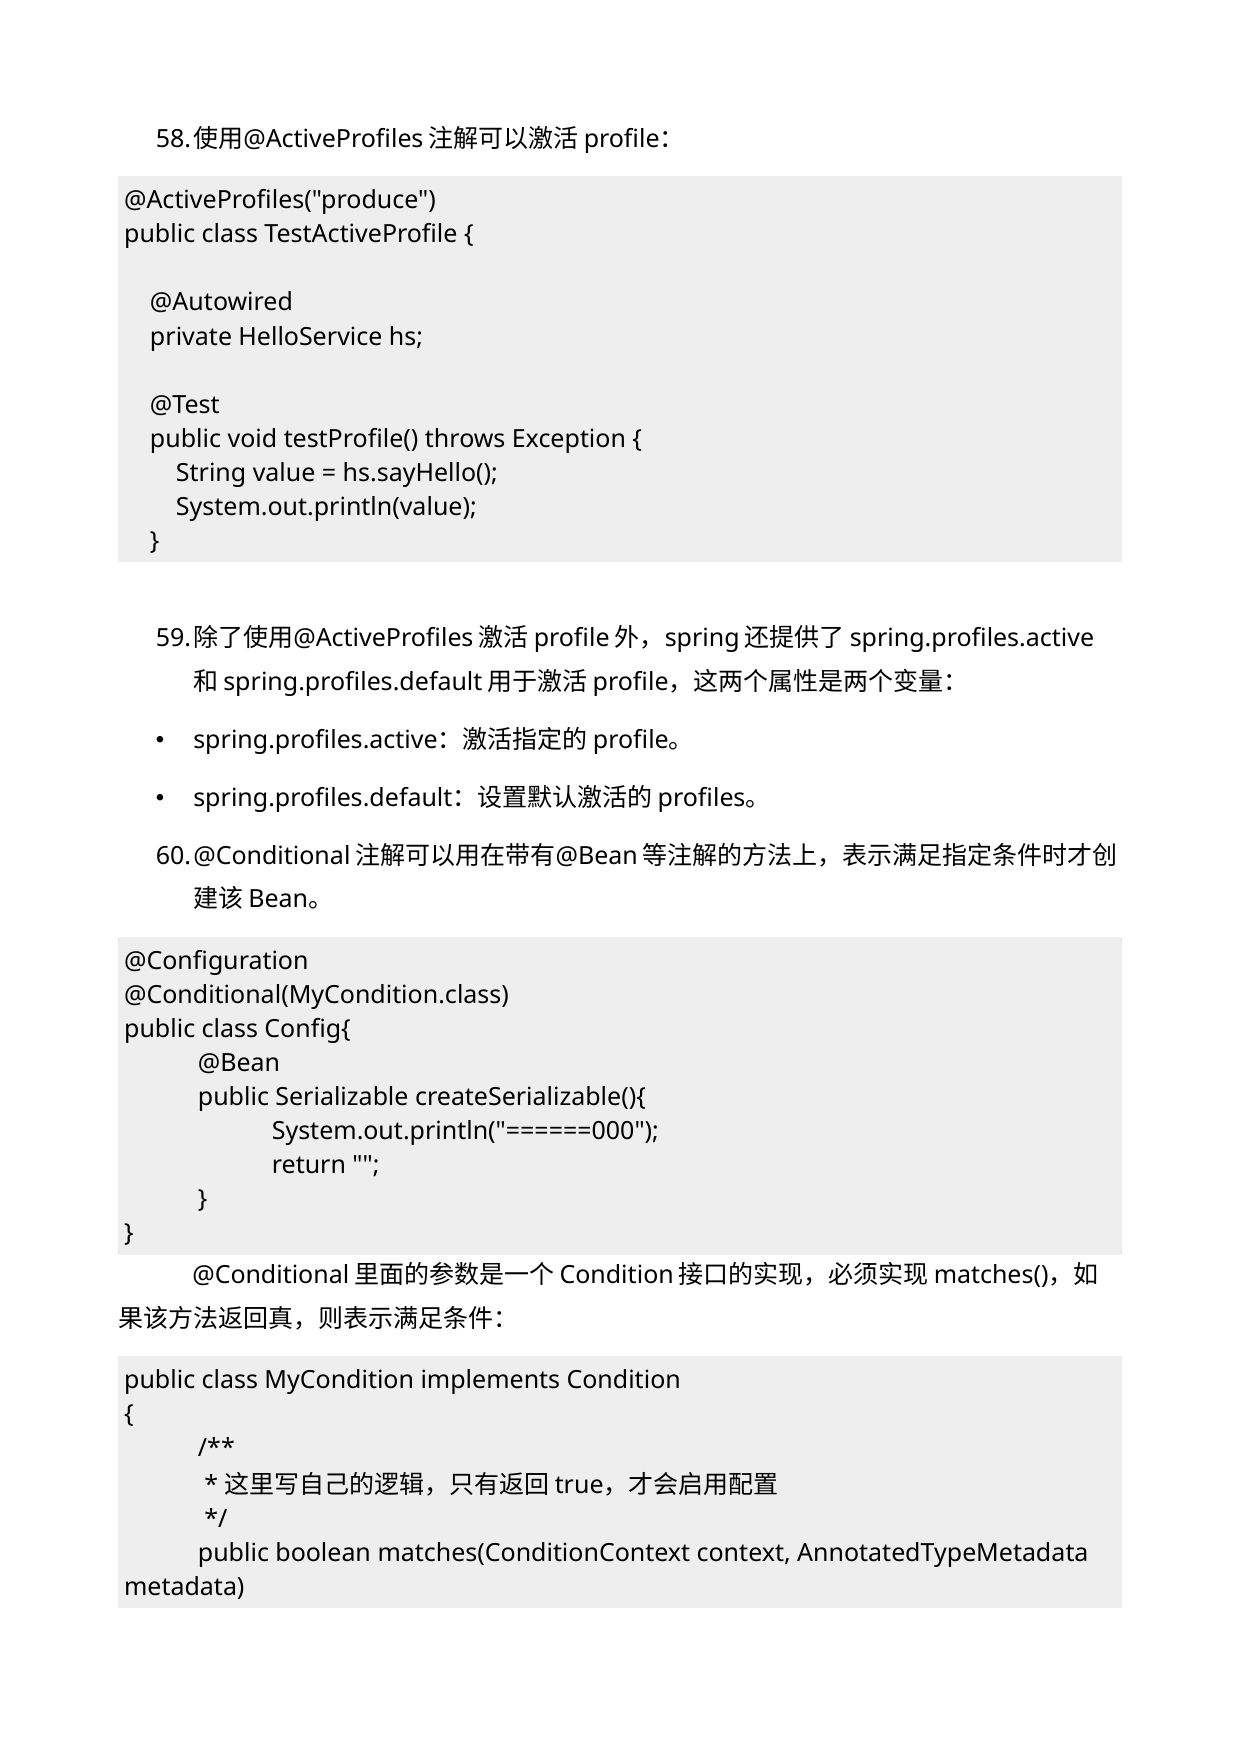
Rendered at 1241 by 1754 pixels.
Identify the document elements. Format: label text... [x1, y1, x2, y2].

table_header @ActiveProfiles("produce") public class TestActiveProfile { @Autowired private HelloService hs; @Test public void testProfile() throws Exception { String value = hs.sayHello(); System.out.println(value); } [118, 176, 1122, 562]
list spring.profiles.default：设置默认激活的profiles。 [156, 777, 1122, 813]
list @Conditional注解可以用在带有@Bean等注解的方法上，表示满足指定条件时才创建该Bean。 [156, 835, 1122, 915]
text @Conditional里面的参数是一个Condition接口的实现，必须实现matches()，如果该方法返回真，则表示满足条件： [118, 1255, 1122, 1334]
list 除了使用@ActiveProfiles激活profile外，spring还提供了spring.profiles.active和spring.profiles.default用于激活profile，这两个属性是两个变量： [156, 618, 1122, 697]
table_header @Configuration @Conditional(MyCondition.class) public class Config{ @Bean public Serializable createSerializable(){ System.out.println("======000"); return ""; } } [118, 937, 1122, 1255]
table_header public class MyCondition implements Condition { /** * 这里写自己的逻辑，只有返回true，才会启用配置 */ public boolean matches(ConditionContext context, AnnotatedTypeMetadata metadata) [118, 1356, 1122, 1608]
list 使用@ActiveProfiles注解可以激活profile： [156, 118, 1122, 154]
list spring.profiles.active：激活指定的profile。 [156, 719, 1122, 755]
